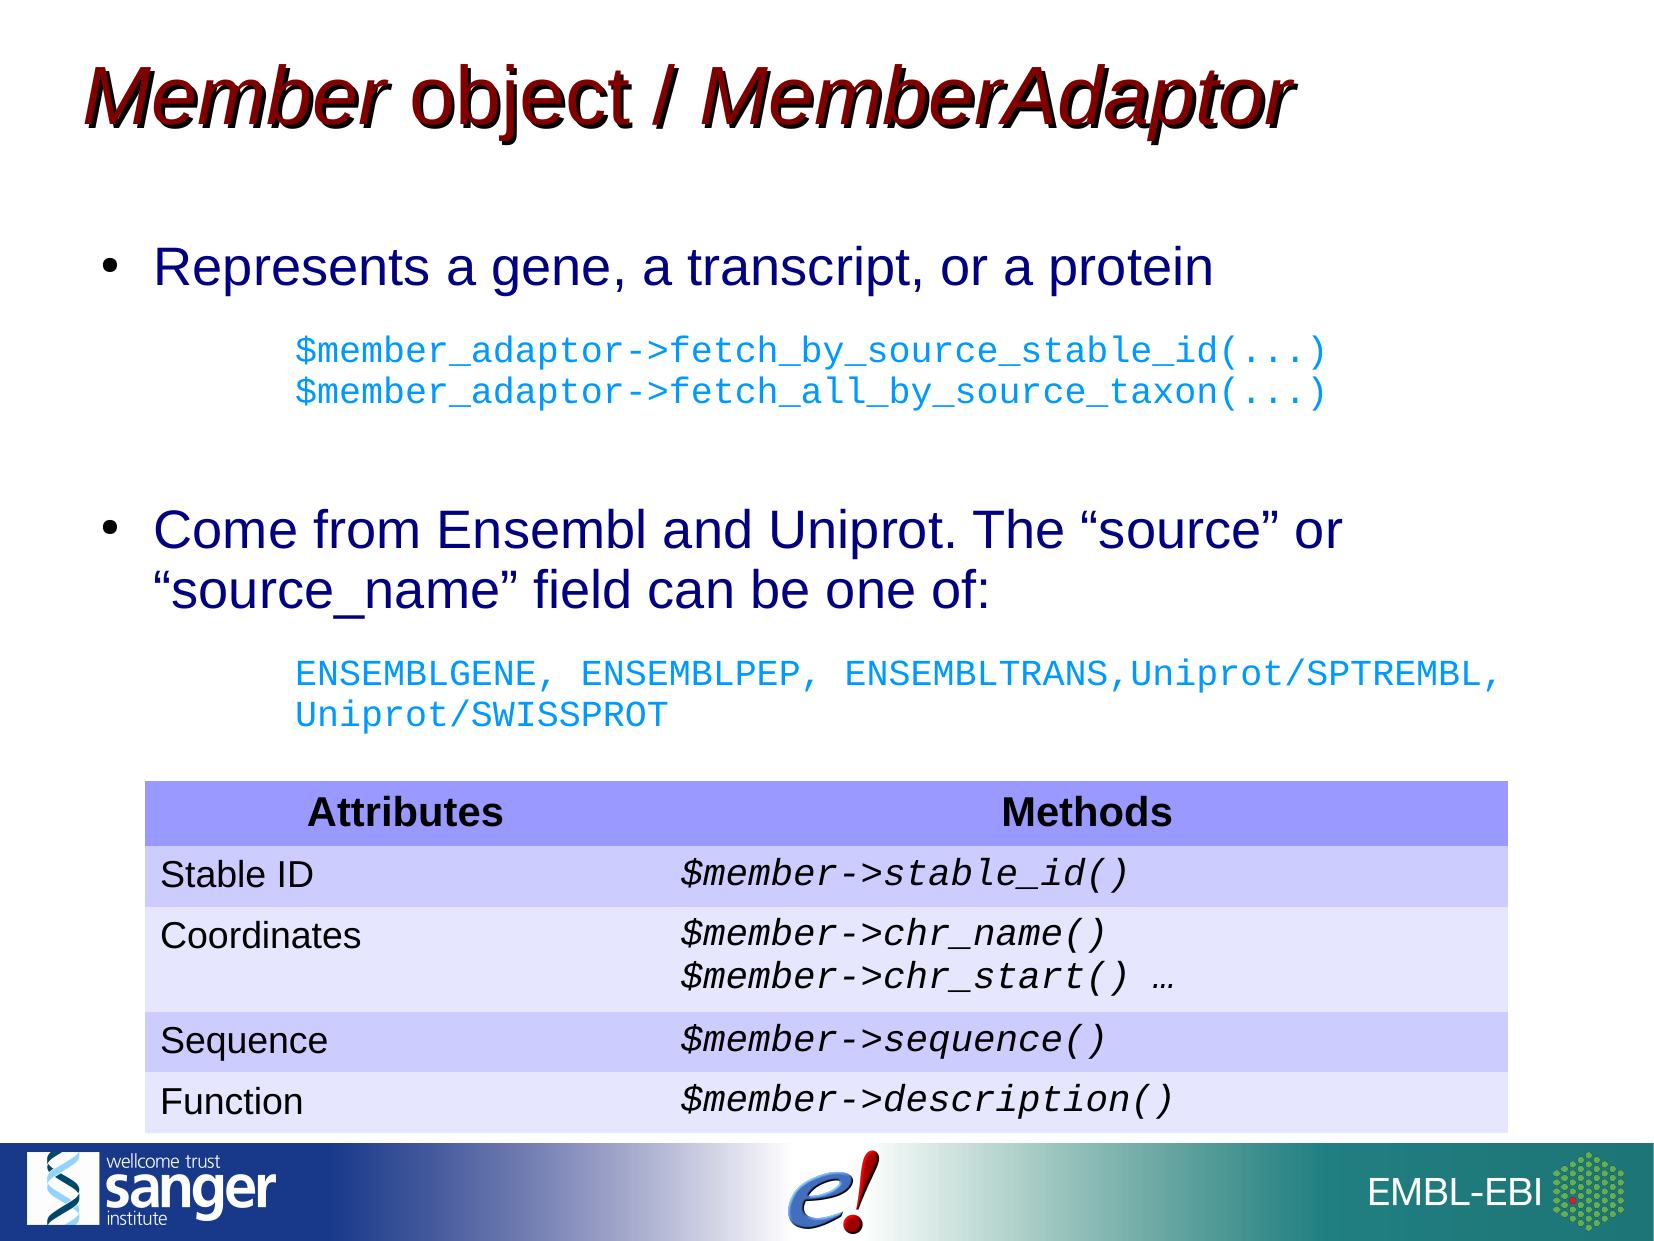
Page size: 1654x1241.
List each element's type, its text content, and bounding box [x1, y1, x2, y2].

list Represents a gene, a transcript, or a protein $member_adaptor->fetch_by_source_stable_id(...) $member_adaptor->fetch_all_by_source_taxon(...) Come from Ensembl and Uniprot. The “source” or “source_name” field can be one of: ENSEMBLGENE, ENSEMBLPEP, ENSEMBLTRANS,Uniprot/SPTREMBL, Uniprot/SWISSPROT [82, 236, 1595, 963]
table_cell Stable ID [145, 846, 666, 907]
table_cell $member->stable_id() [666, 846, 1508, 907]
table_cell Function [145, 1072, 666, 1133]
picture [0, 1143, 1654, 1241]
table_cell $member->chr_name() $member->chr_start() … [666, 907, 1508, 1012]
table_cell $member->description() [666, 1072, 1508, 1133]
table_header Methods [666, 781, 1508, 846]
table_cell Sequence [145, 1012, 666, 1072]
table_header Attributes [145, 781, 666, 846]
table_cell Coordinates [145, 907, 666, 1012]
title Member object / MemberAdaptor [82, 49, 1571, 236]
table_cell $member->sequence() [666, 1012, 1508, 1072]
